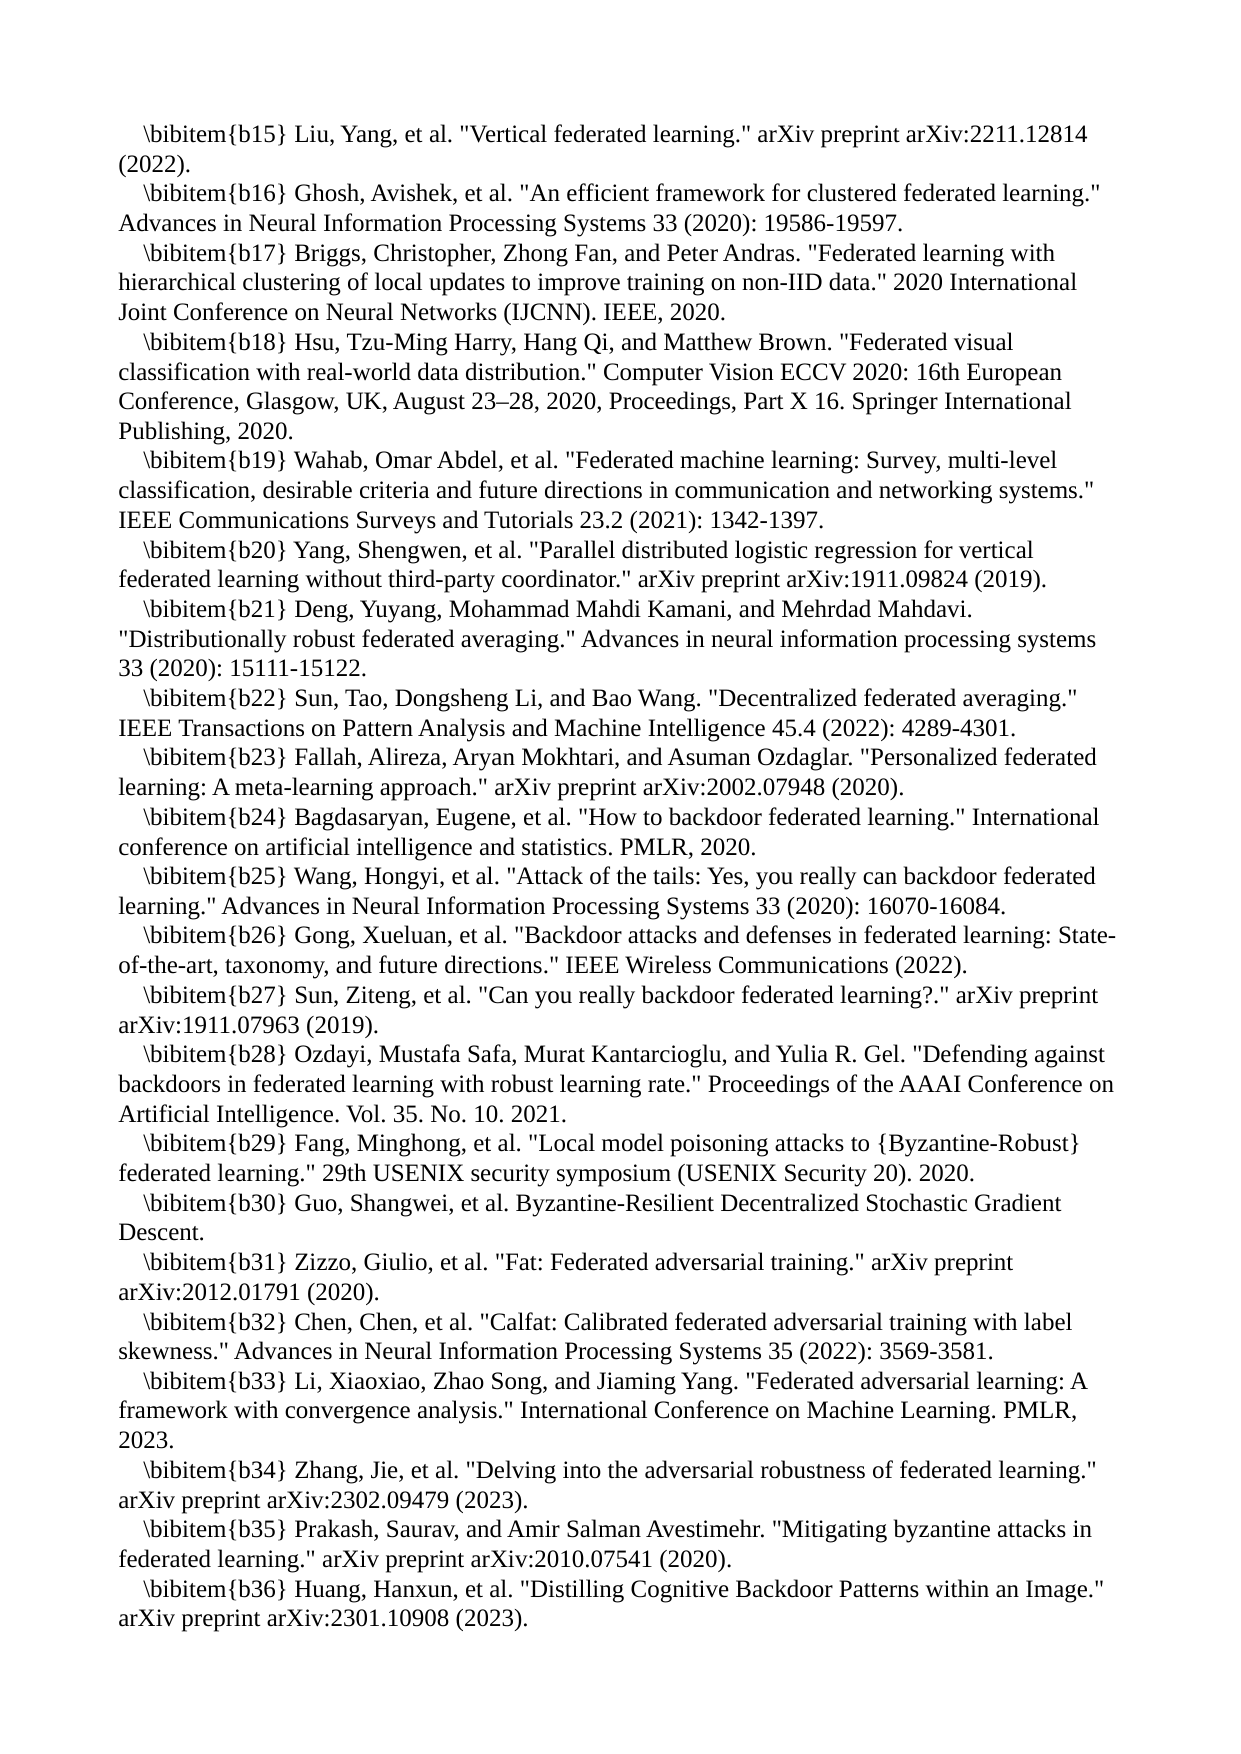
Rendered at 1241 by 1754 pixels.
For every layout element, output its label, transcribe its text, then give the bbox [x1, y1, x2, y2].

text \bibitem{b35} Prakash, Saurav, and Amir Salman Avestimehr. "Mitigating byzantine attacks in federated learning." arXiv preprint arXiv:2010.07541 (2020). [118, 1513, 1122, 1573]
text \bibitem{b26} Gong, Xueluan, et al. "Backdoor attacks and defenses in federated learning: State-of-the-art, taxonomy, and future directions." IEEE Wireless Communications (2022). [118, 920, 1122, 979]
text \bibitem{b21} Deng, Yuyang, Mohammad Mahdi Kamani, and Mehrdad Mahdavi. "Distributionally robust federated averaging." Advances in neural information processing systems 33 (2020): 15111-15122. [118, 593, 1122, 682]
text \bibitem{b19} Wahab, Omar Abdel, et al. "Federated machine learning: Survey, multi-level classification, desirable criteria and future directions in communication and networking systems." IEEE Communications Surveys and Tutorials 23.2 (2021): 1342-1397. [118, 445, 1122, 534]
text \bibitem{b29} Fang, Minghong, et al. "Local model poisoning attacks to {Byzantine-Robust} federated learning." 29th USENIX security symposium (USENIX Security 20). 2020. [118, 1127, 1122, 1187]
text \bibitem{b23} Fallah, Alireza, Aryan Mokhtari, and Asuman Ozdaglar. "Personalized federated learning: A meta-learning approach." arXiv preprint arXiv:2002.07948 (2020). [118, 742, 1122, 801]
text \bibitem{b22} Sun, Tao, Dongsheng Li, and Bao Wang. "Decentralized federated averaging." IEEE Transactions on Pattern Analysis and Machine Intelligence 45.4 (2022): 4289-4301. [118, 682, 1122, 742]
text \bibitem{b17} Briggs, Christopher, Zhong Fan, and Peter Andras. "Federated learning with hierarchical clustering of local updates to improve training on non-IID data." 2020 International Joint Conference on Neural Networks (IJCNN). IEEE, 2020. [118, 237, 1122, 326]
text \bibitem{b16} Ghosh, Avishek, et al. "An efficient framework for clustered federated learning." Advances in Neural Information Processing Systems 33 (2020): 19586-19597. [118, 177, 1122, 237]
text \bibitem{b31} Zizzo, Giulio, et al. "Fat: Federated adversarial training." arXiv preprint arXiv:2012.01791 (2020). [118, 1246, 1122, 1306]
text \bibitem{b34} Zhang, Jie, et al. "Delving into the adversarial robustness of federated learning." arXiv preprint arXiv:2302.09479 (2023). [118, 1454, 1122, 1513]
text \bibitem{b33} Li, Xiaoxiao, Zhao Song, and Jiaming Yang. "Federated adversarial learning: A framework with convergence analysis." International Conference on Machine Learning. PMLR, 2023. [118, 1365, 1122, 1454]
text \bibitem{b36} Huang, Hanxun, et al. "Distilling Cognitive Backdoor Patterns within an Image." arXiv preprint arXiv:2301.10908 (2023). [118, 1573, 1122, 1632]
text \bibitem{b32} Chen, Chen, et al. "Calfat: Calibrated federated adversarial training with label skewness." Advances in Neural Information Processing Systems 35 (2022): 3569-3581. [118, 1306, 1122, 1365]
text \bibitem{b25} Wang, Hongyi, et al. "Attack of the tails: Yes, you really can backdoor federated learning." Advances in Neural Information Processing Systems 33 (2020): 16070-16084. [118, 860, 1122, 920]
text \bibitem{b15} Liu, Yang, et al. "Vertical federated learning." arXiv preprint arXiv:2211.12814 (2022). [118, 118, 1122, 177]
text \bibitem{b20} Yang, Shengwen, et al. "Parallel distributed logistic regression for vertical federated learning without third-party coordinator." arXiv preprint arXiv:1911.09824 (2019). [118, 534, 1122, 593]
text \bibitem{b24} Bagdasaryan, Eugene, et al. "How to backdoor federated learning." International conference on artificial intelligence and statistics. PMLR, 2020. [118, 801, 1122, 860]
text \bibitem{b30} Guo, Shangwei, et al. Byzantine-Resilient Decentralized Stochastic Gradient Descent. [118, 1187, 1122, 1246]
text \bibitem{b18} Hsu, Tzu-Ming Harry, Hang Qi, and Matthew Brown. "Federated visual classification with real-world data distribution." Computer Vision ECCV 2020: 16th European Conference, Glasgow, UK, August 23–28, 2020, Proceedings, Part X 16. Springer International Publishing, 2020. [118, 326, 1122, 445]
text \bibitem{b27} Sun, Ziteng, et al. "Can you really backdoor federated learning?." arXiv preprint arXiv:1911.07963 (2019). [118, 979, 1122, 1038]
text \bibitem{b28} Ozdayi, Mustafa Safa, Murat Kantarcioglu, and Yulia R. Gel. "Defending against backdoors in federated learning with robust learning rate." Proceedings of the AAAI Conference on Artificial Intelligence. Vol. 35. No. 10. 2021. [118, 1038, 1122, 1127]
